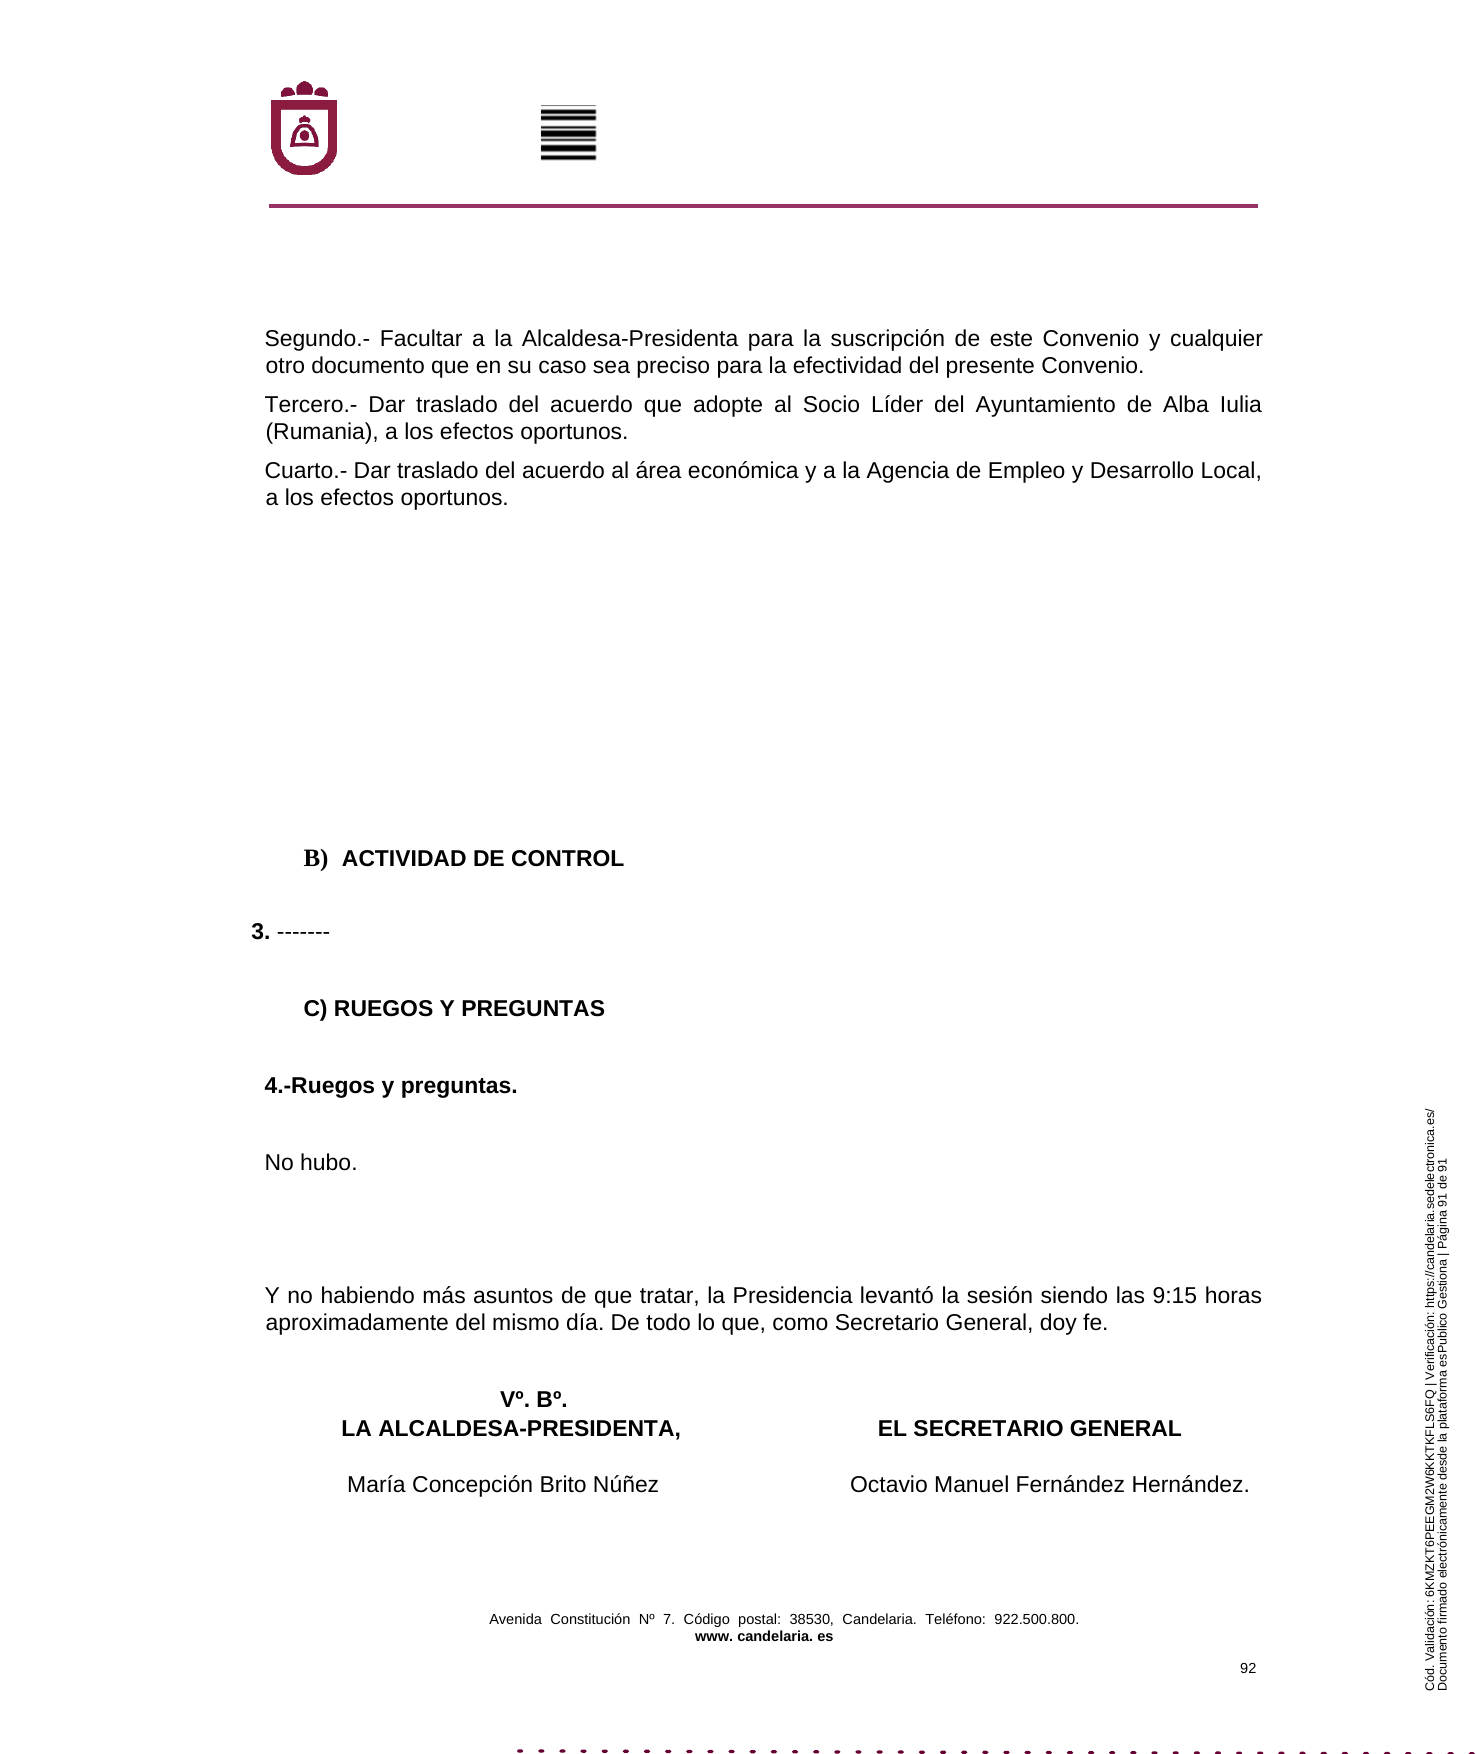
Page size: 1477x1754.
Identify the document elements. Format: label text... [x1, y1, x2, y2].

text LA ALCALDESA-PRESIDENTA, EL SECRETARIO GENERAL [247, 1414, 1269, 1441]
text Cuarto.- Dar traslado del acuerdo al área económica y a la Agencia de Empleo y Desarrollo Local, a los efectos oportunos. [264, 457, 1263, 511]
text 3. ------- [251, 918, 1263, 944]
text Vº. Bº. [264, 1386, 1263, 1413]
text Tercero.- Dar traslado del acuerdo que adopte al Socio Líder del Ayuntamiento de Alba Iulia (Rumania), a los efectos oportunos. [264, 391, 1263, 444]
text Segundo.- Facultar a la Alcaldesa-Presidenta para la suscripción de este Convenio y cualquier otro documento que en su caso sea preciso para la efectividad del presente Convenio. [264, 325, 1263, 378]
text 4.-Ruegos y preguntas. [264, 1072, 1263, 1098]
text B) ACTIVIDAD DE CONTROL [303, 843, 1263, 872]
text No hubo. [264, 1149, 1263, 1175]
text Y no habiendo más asuntos de que tratar, la Presidencia levantó la sesión siendo las 9:15 horas aproximadamente del mismo día. De todo lo que, como Secretario General, doy fe. [264, 1282, 1263, 1336]
text C) RUEGOS Y PREGUNTAS [303, 995, 1263, 1021]
text María Concepción Brito Núñez Octavio Manuel Fernández Hernández. [264, 1471, 1263, 1498]
